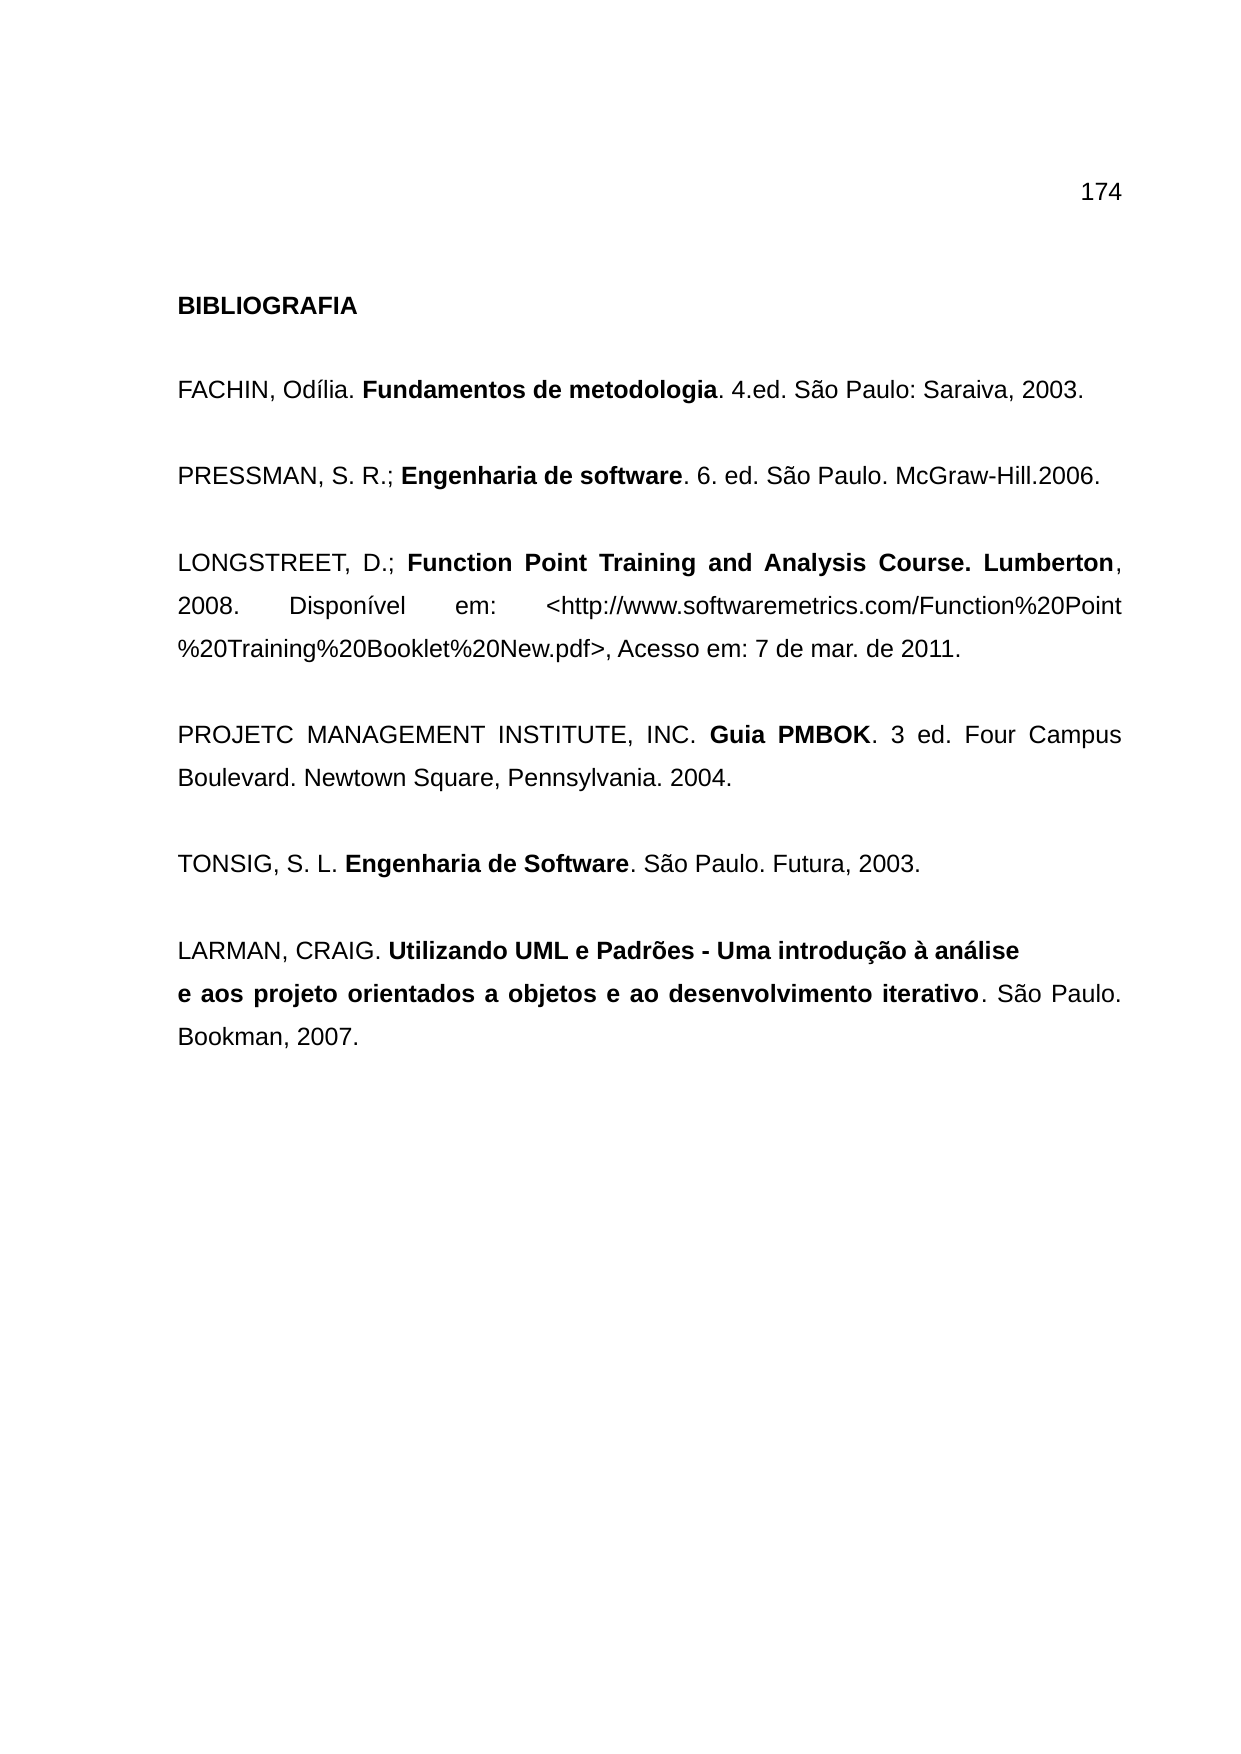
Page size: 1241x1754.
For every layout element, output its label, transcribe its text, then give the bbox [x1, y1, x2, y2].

text TONSIG, S. L. Engenharia de Software. São Paulo. Futura, 2003. [177, 849, 1122, 878]
text FACHIN, Odília. Fundamentos de metodologia. 4.ed. São Paulo: Saraiva, 2003. [177, 375, 1122, 404]
text PROJETC MANAGEMENT INSTITUTE, INC. Guia PMBOK. 3 ed. Four Campus Boulevard. Newtown Square, Pennsylvania. 2004. [177, 720, 1122, 792]
text e aos projeto orientados a objetos e ao desenvolvimento iterativo. São Paulo. Bookman, 2007. [177, 979, 1122, 1051]
text LARMAN, CRAIG. Utilizando UML e Padrões - Uma introdução à análise [177, 936, 1122, 964]
subtitle BIBLIOGRAFIA [177, 291, 1122, 319]
text LONGSTREET, D.; Function Point Training and Analysis Course. Lumberton, 2008. Disponível em: <http://www.softwaremetrics.com/Function%20Point%20Training%20Booklet%20New.pdf>, Acesso em: 7 de mar. de 2011. [177, 548, 1122, 663]
text PRESSMAN, S. R.; Engenharia de software. 6. ed. São Paulo. McGraw-Hill.2006. [177, 461, 1122, 490]
